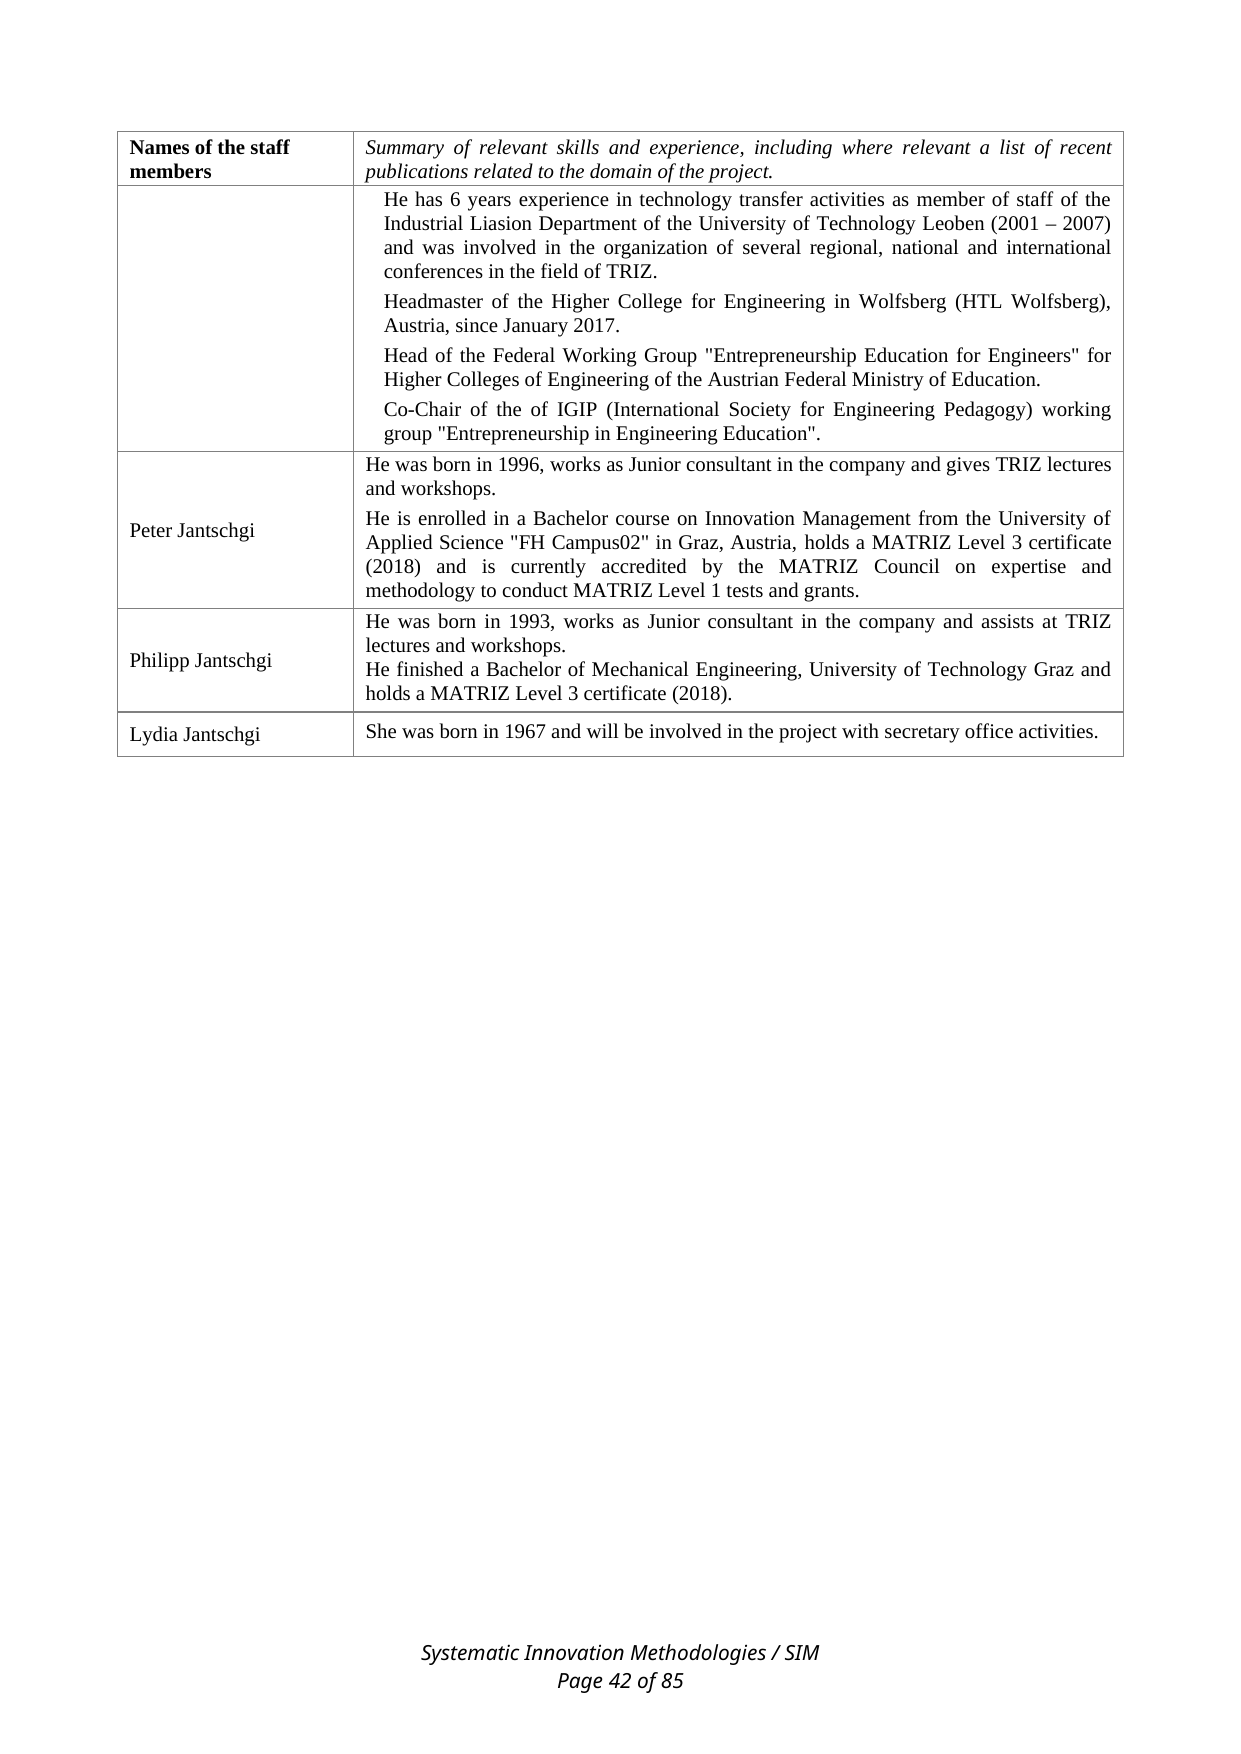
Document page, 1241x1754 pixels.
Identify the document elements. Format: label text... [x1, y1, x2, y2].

table_cell Peter Jantschgi [118, 452, 353, 608]
table_cell Lydia Jantschgi [118, 713, 353, 756]
table_cell Philipp Jantschgi [118, 609, 353, 711]
table_cell She was born in 1967 and will be involved in the project with secretary office activities. [354, 713, 1123, 756]
table_cell He was born in 1993, works as Junior consultant in the company and assists at TRIZ lectures and workshops. He finished a Bachelor of Mechanical Engineering, University of Technology Graz and holds a MATRIZ Level 3 certificate (2018). [354, 609, 1123, 711]
table_header Summary of relevant skills and experience, including where relevant a list of recent publications related to the domain of the project. [354, 132, 1123, 185]
table_header Names of the staff members [118, 132, 353, 185]
table_cell He has 6 years experience in technology transfer activities as member of staff of the Industrial Liasion Department of the University of Technology Leoben (2001 – 2007) and was involved in the organization of several regional, national and international conferences in the field of TRIZ. Headmaster of the Higher College for Engineering in Wolfsberg (HTL Wolfsberg), Austria, since January 2017. Head of the Federal Working Group "Entrepreneurship Education for Engineers" for Higher Colleges of Engineering of the Austrian Federal Ministry of Education. Co-Chair of the of IGIP (International Society for Engineering Pedagogy) working group "Entrepreneurship in Engineering Education". [354, 186, 1123, 451]
table_cell [118, 186, 353, 451]
table_cell He was born in 1996, works as Junior consultant in the company and gives TRIZ lectures and workshops. He is enrolled in a Bachelor course on Innovation Management from the University of Applied Science "FH Campus02" in Graz, Austria, holds a MATRIZ Level 3 certificate (2018) and is currently accredited by the MATRIZ Council on expertise and methodology to conduct MATRIZ Level 1 tests and grants. [354, 452, 1123, 608]
